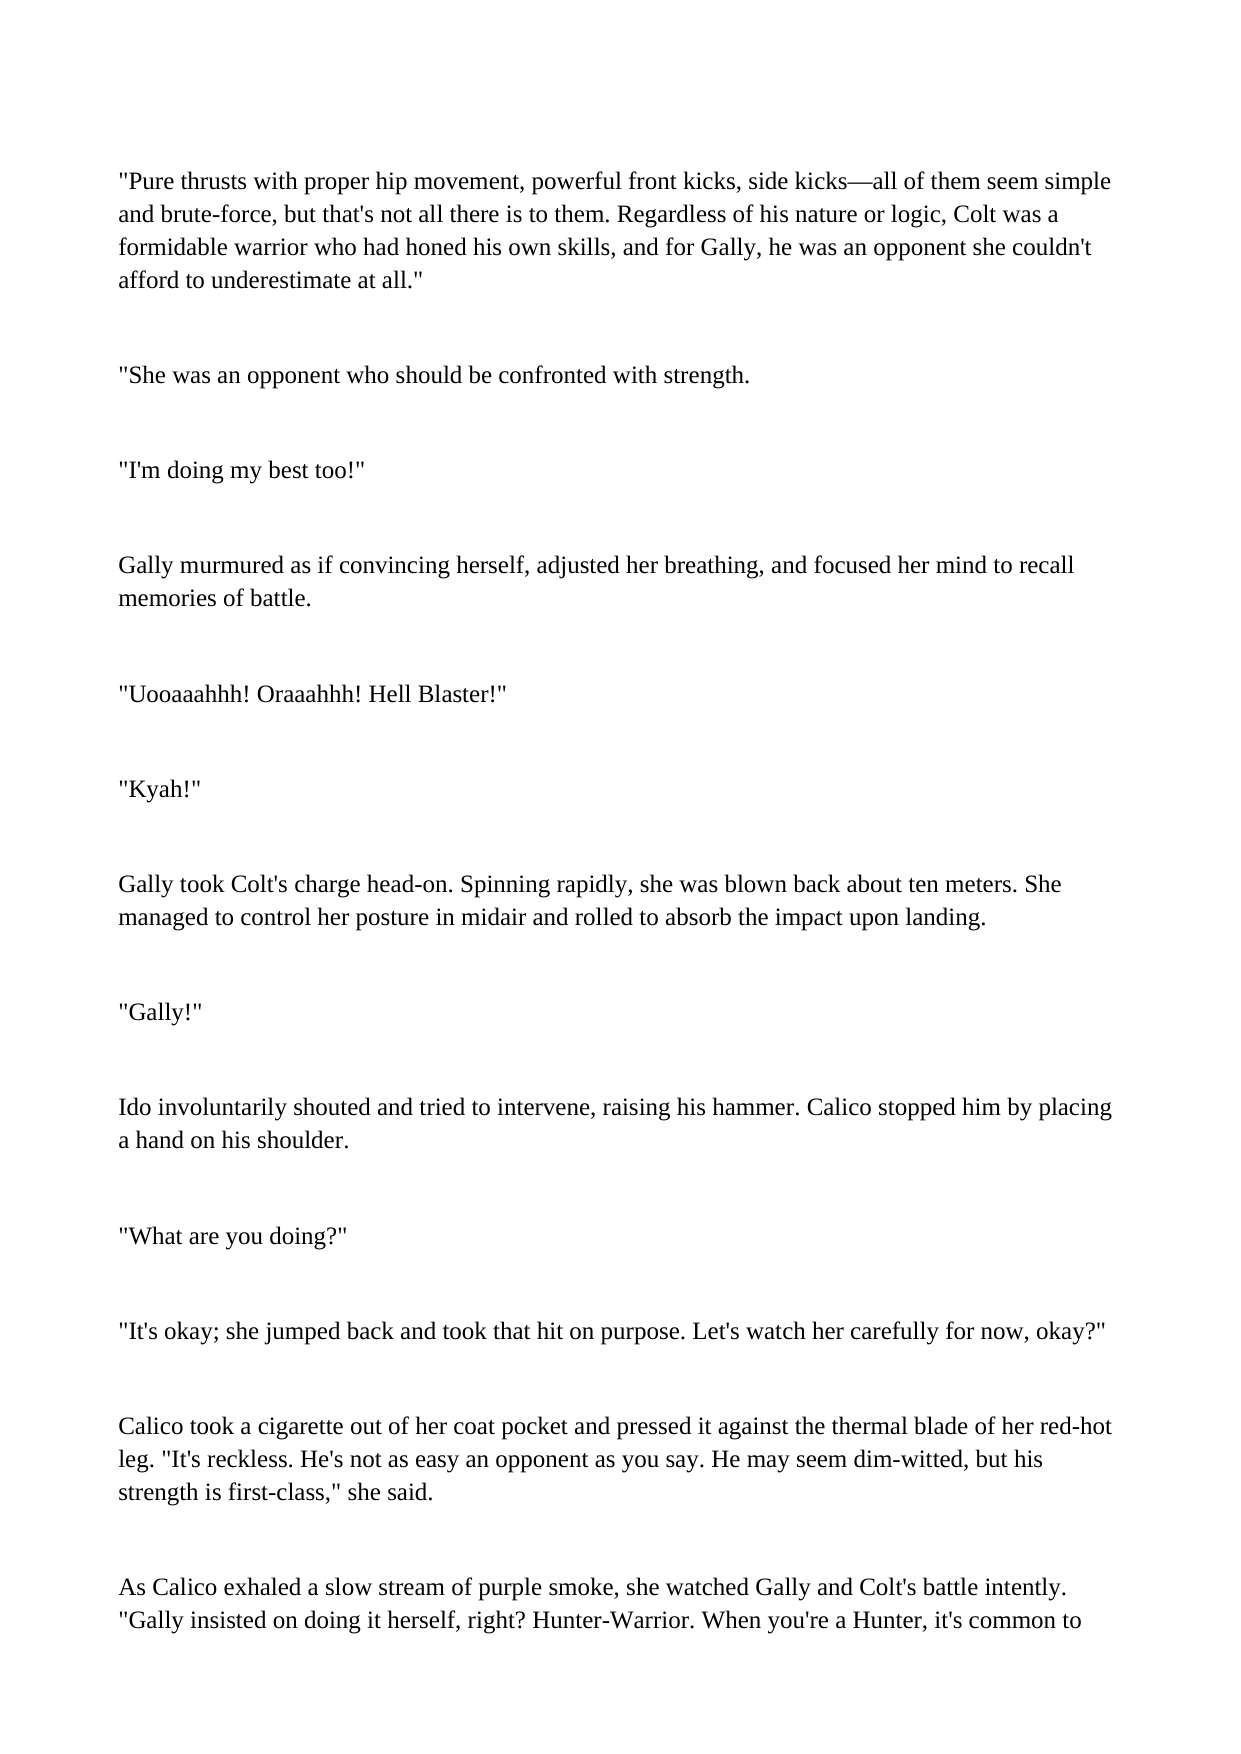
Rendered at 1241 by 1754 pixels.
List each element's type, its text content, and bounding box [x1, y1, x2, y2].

text Gally murmured as if convincing herself, adjusted her breathing, and focused her mind to recall memories of battle. [118, 550, 1122, 612]
text "Pure thrusts with proper hip movement, powerful front kicks, side kicks—all of them seem simple and brute-force, but that's not all there is to them. Regardless of his nature or logic, Colt was a formidable warrior who had honed his own skills, and for Gally, he was an opponent she couldn't afford to underestimate at all." [118, 166, 1122, 293]
text "Kyah!" [118, 774, 1122, 803]
text "She was an opponent who should be confronted with strength. [118, 360, 1122, 389]
text Calico took a cigarette out of her coat pocket and pressed it against the thermal blade of her red-hot leg. "It's reckless. He's not as easy an opponent as you say. He may seem dim-witted, but his strength is first-class," she said. [118, 1411, 1122, 1506]
text Ido involuntarily shouted and tried to intervene, raising his hammer. Calico stopped him by placing a hand on his shoulder. [118, 1092, 1122, 1154]
text "Uooaaahhh! Oraaahhh! Hell Blaster!" [118, 679, 1122, 707]
text Gally took Colt's charge head-on. Spinning rapidly, she was blown back about ten meters. She managed to control her posture in midair and rolled to absorb the impact upon landing. [118, 869, 1122, 931]
text "I'm doing my best too!" [118, 455, 1122, 484]
text "What are you doing?" [118, 1221, 1122, 1249]
text As Calico exhaled a slow stream of purple smoke, she watched Gally and Colt's battle intently. "Gally insisted on doing it herself, right? Hunter-Warrior. When you're a Hunter, it's common to [118, 1572, 1122, 1634]
text "Gally!" [118, 997, 1122, 1026]
text "It's okay; she jumped back and took that hit on purpose. Let's watch her carefully for now, okay?" [118, 1316, 1122, 1345]
